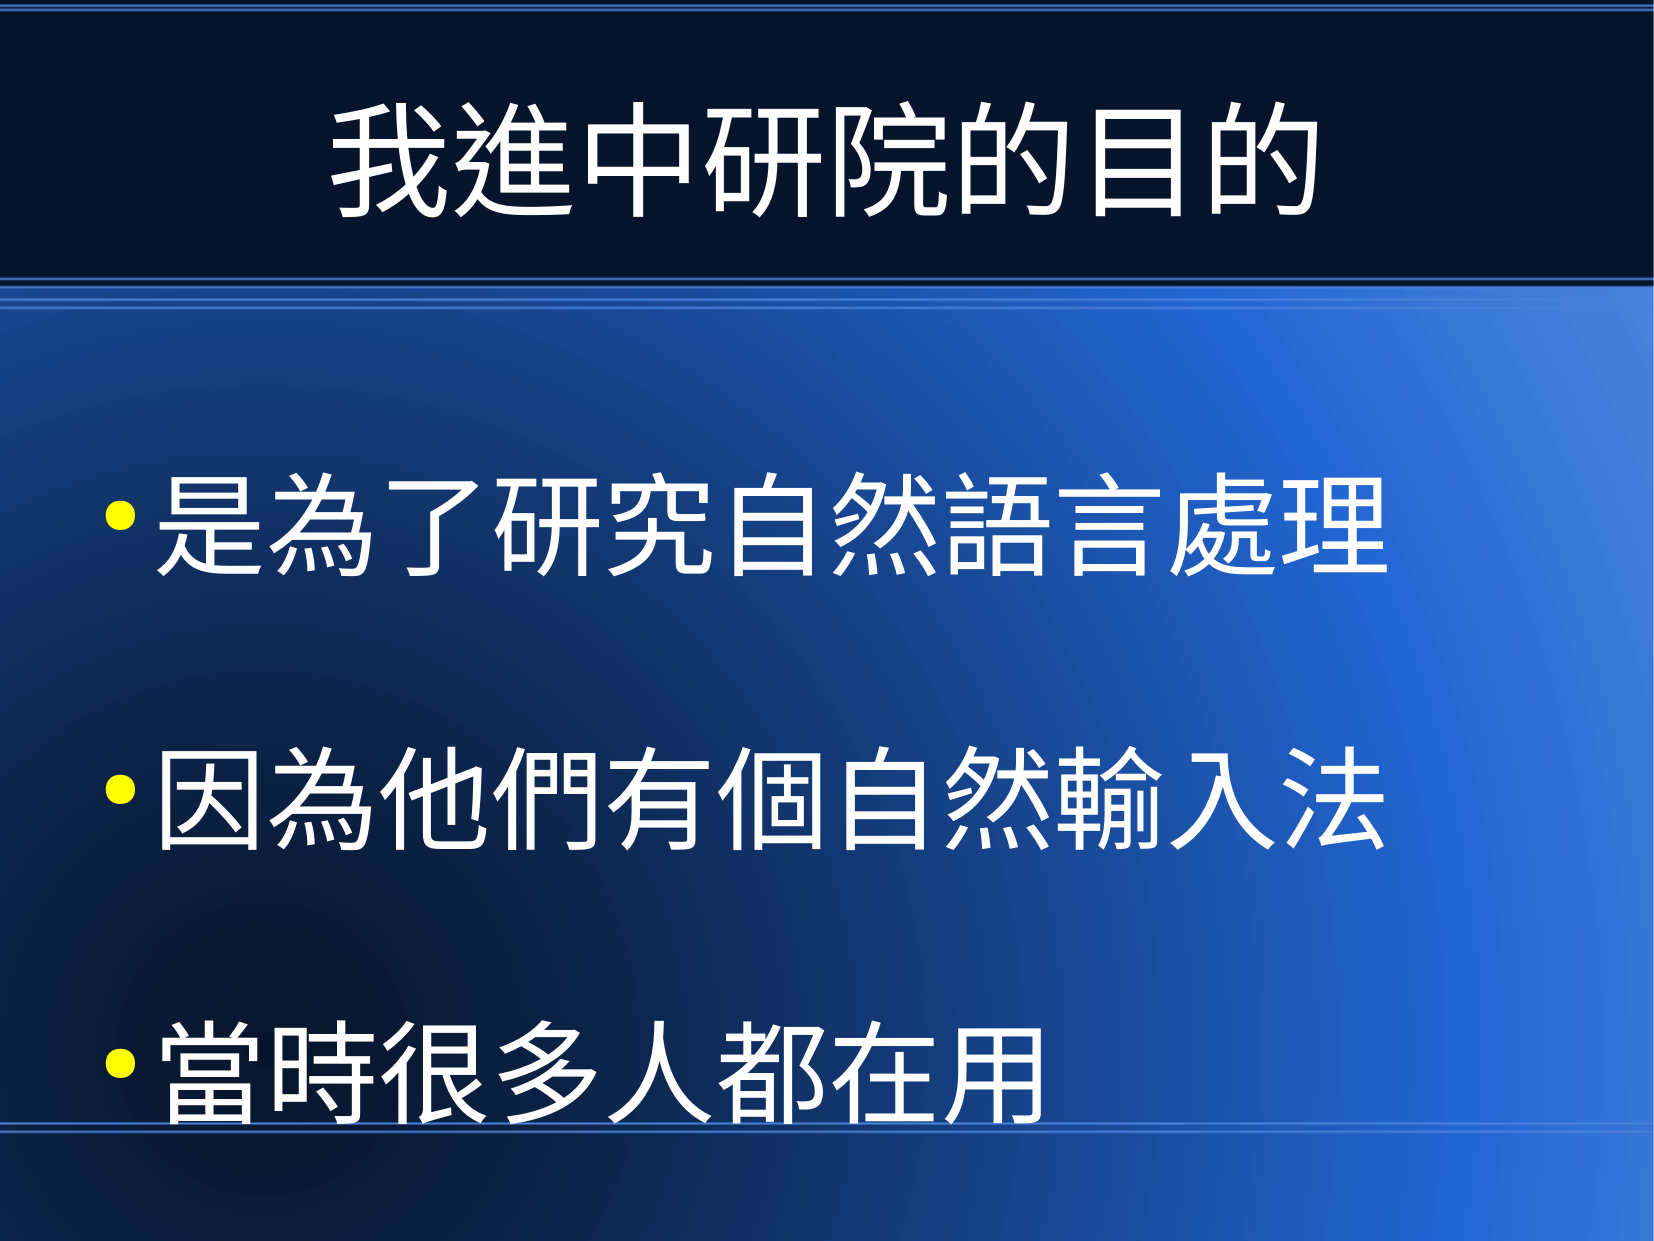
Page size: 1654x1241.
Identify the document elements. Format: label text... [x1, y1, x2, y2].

title 我進中研院的目的 [82, 49, 1571, 257]
list 是為了研究自然語言處理 因為他們有個自然輸入法 當時很多人都在用 [82, 355, 1571, 1241]
picture [0, 0, 1654, 1241]
